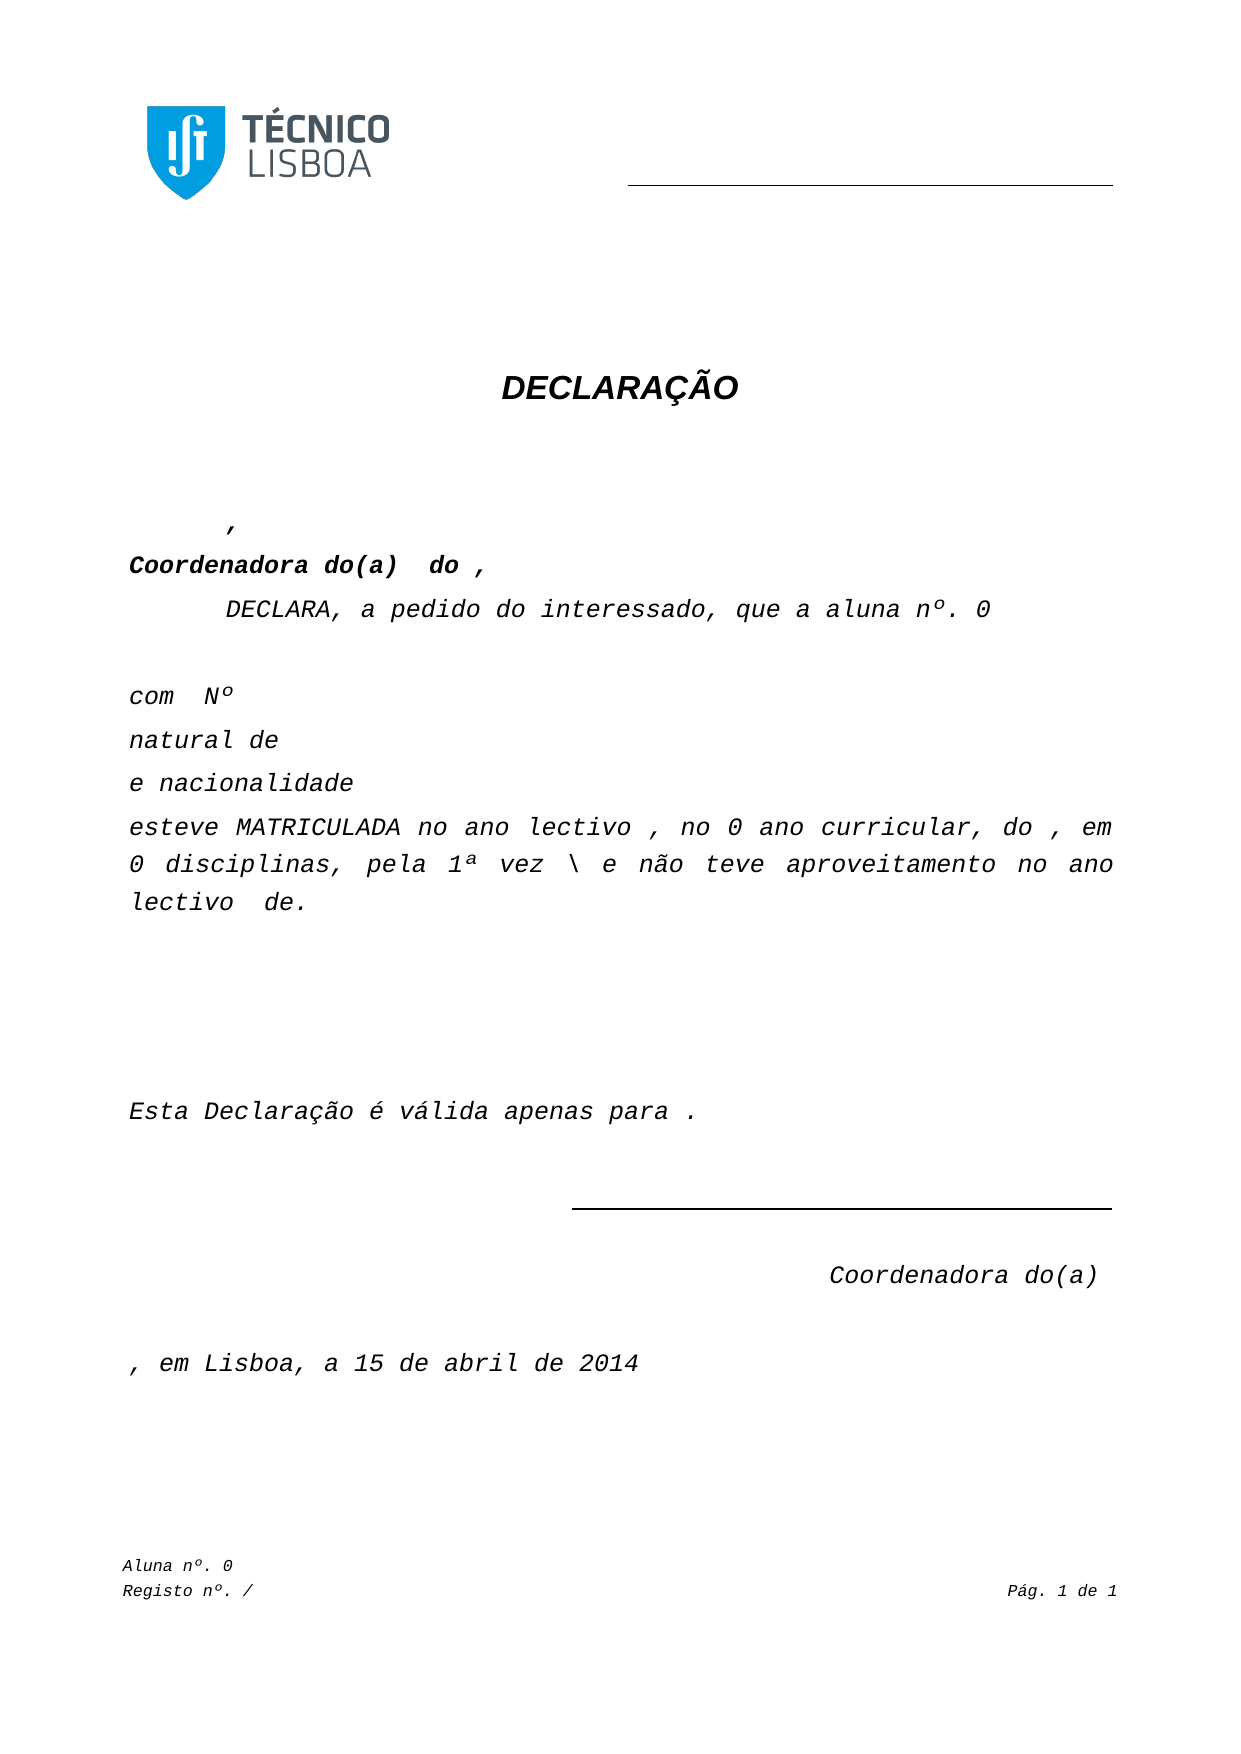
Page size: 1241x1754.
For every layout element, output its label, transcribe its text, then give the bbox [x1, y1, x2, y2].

picture [189, 106, 389, 200]
text DECLARA, a pedido do interessado, que a aluna nº. 0 [129, 587, 1114, 625]
picture [181, 116, 190, 176]
table_cell [628, 186, 1113, 221]
picture [169, 132, 175, 160]
text , em Lisboa, a 15 de abril de 2014 [129, 1341, 1114, 1378]
picture [194, 132, 206, 160]
text Esta Declaração é válida apenas para . [129, 1089, 1114, 1127]
text Coordenadora do(a) [129, 1254, 1114, 1291]
text esteve MATRICULADA no ano lectivo , no 0 ano curricular, do , em 0 disciplinas, pela 1ª vez \ e não teve aproveitamento no ano lectivo de. [129, 805, 1114, 918]
text DECLARAÇÃO [129, 370, 1114, 407]
picture [147, 155, 183, 200]
text , [129, 500, 1114, 538]
picture [169, 167, 177, 176]
text com Nº [129, 674, 1114, 712]
text natural de [129, 718, 1114, 756]
text Coordenadora do(a) do , [129, 544, 1114, 581]
table_header [628, 150, 1113, 185]
picture [196, 116, 203, 125]
text e nacionalidade [129, 762, 1114, 799]
